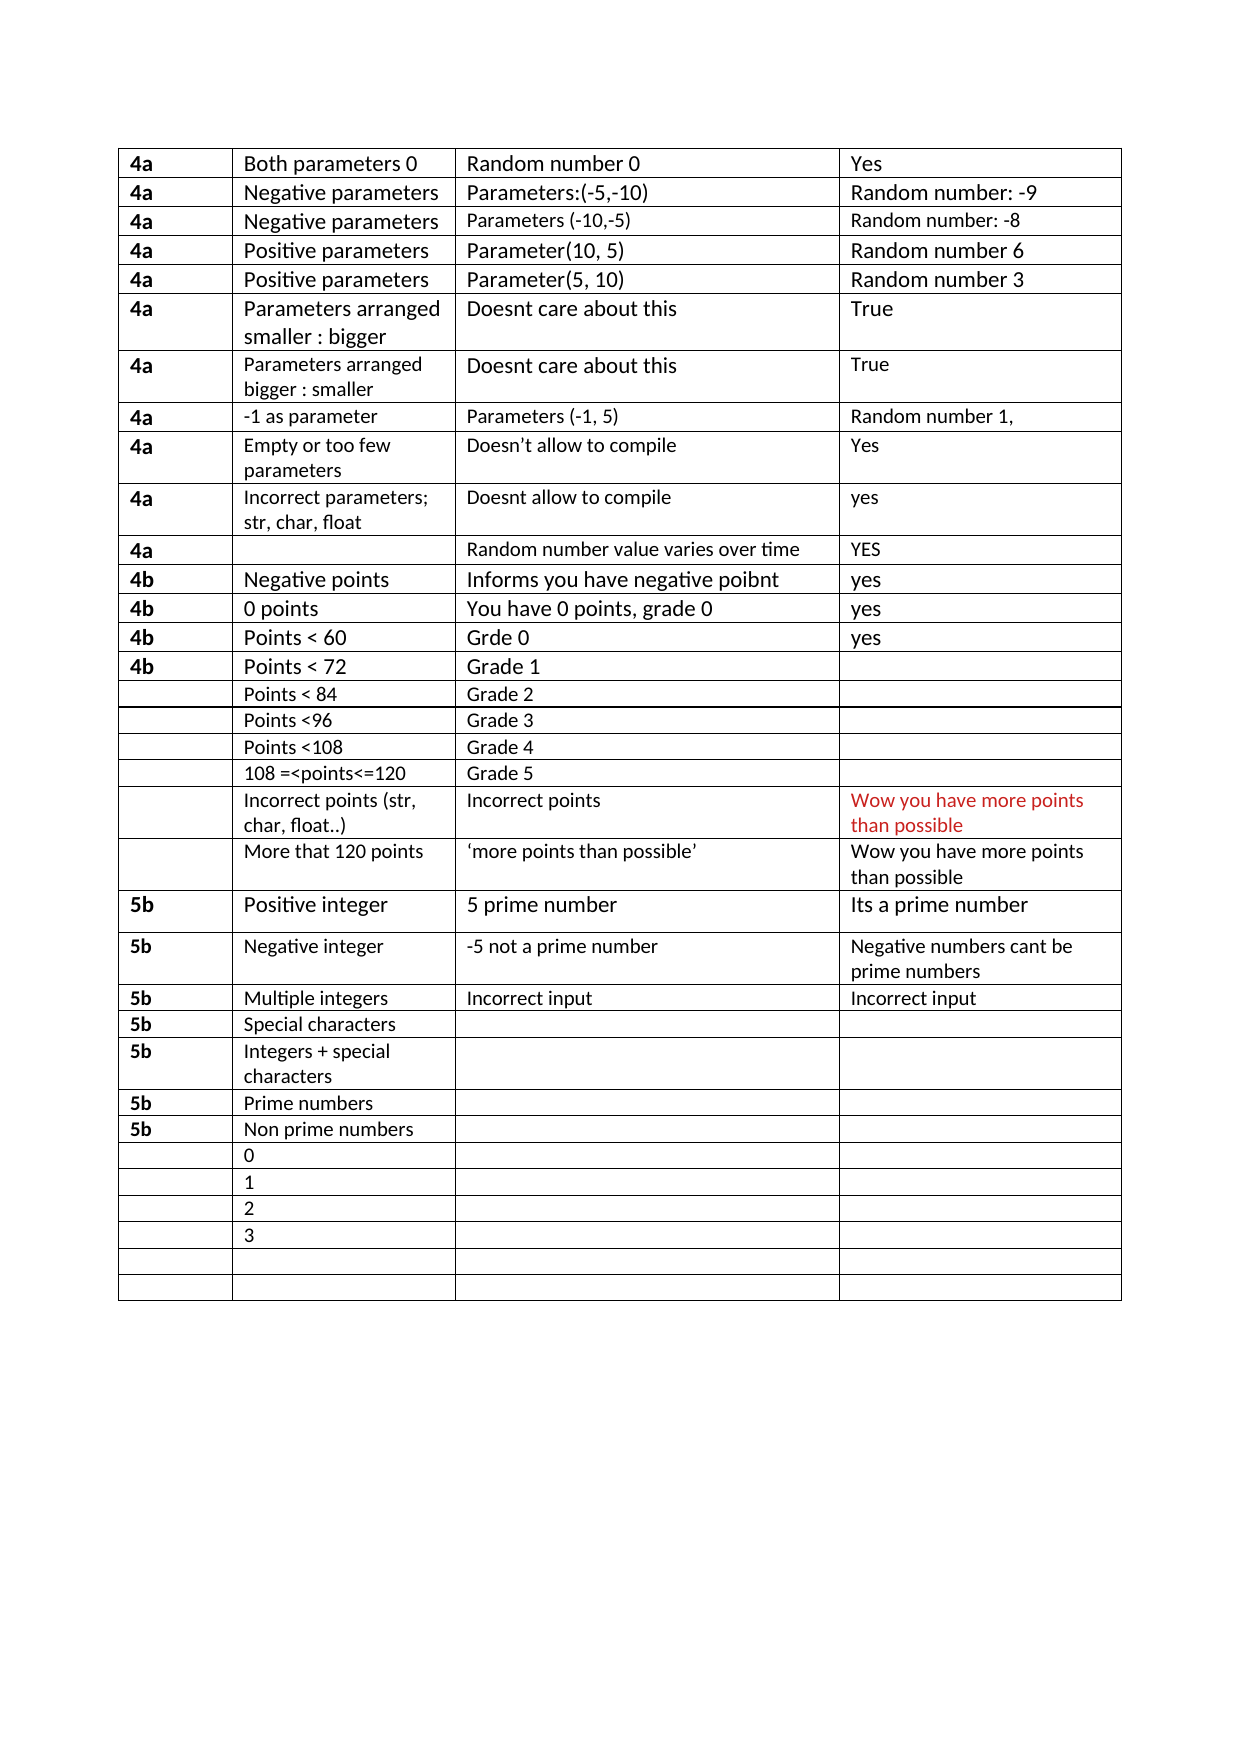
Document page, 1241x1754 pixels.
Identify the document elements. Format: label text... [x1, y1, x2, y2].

table_cell Special characters [233, 1011, 455, 1037]
table_cell Points < 84 [233, 681, 455, 706]
table_cell YES [840, 536, 1121, 564]
table_cell [840, 1196, 1121, 1221]
table_cell [119, 1196, 232, 1221]
table_cell Points <96 [233, 708, 455, 733]
table_cell 5b [119, 1090, 232, 1115]
table_cell Points < 72 [233, 652, 455, 680]
table_cell Parameter(10, 5) [456, 236, 839, 264]
table_cell [456, 1038, 839, 1089]
table_cell 4a [119, 536, 232, 564]
table_cell 2 [233, 1196, 455, 1221]
table_cell Grde 0 [456, 623, 839, 651]
table_cell Non prime numbers [233, 1116, 455, 1142]
table_cell [840, 708, 1121, 733]
table_cell [840, 1038, 1121, 1089]
table_cell 3 [233, 1222, 455, 1247]
table_cell 0 [233, 1143, 455, 1168]
table_cell [456, 1011, 839, 1037]
table_cell More that 120 points [233, 839, 455, 889]
table_cell 4a [119, 149, 232, 177]
table_cell Random number 6 [840, 236, 1121, 264]
table_cell Yes [840, 432, 1121, 483]
table_cell Parameters:(-5,-10) [456, 178, 839, 206]
table_cell Parameter(5, 10) [456, 265, 839, 293]
table_cell yes [840, 594, 1121, 622]
table_cell Doesnt allow to compile [456, 484, 839, 535]
table_cell Doesnt care about this [456, 294, 839, 350]
table_cell [119, 760, 232, 786]
table_cell Random number: -8 [840, 207, 1121, 235]
table_cell [119, 681, 232, 706]
table_cell [119, 1222, 232, 1247]
table_cell -5 not a prime number [456, 933, 839, 984]
table_cell Parameters arranged bigger : smaller [233, 351, 455, 402]
table_cell [840, 1275, 1121, 1300]
table_cell 4a [119, 265, 232, 293]
table_cell [840, 734, 1121, 759]
table_cell 4b [119, 652, 232, 680]
table_cell Random number: -9 [840, 178, 1121, 206]
table_cell Random number 3 [840, 265, 1121, 293]
table_cell [119, 734, 232, 759]
table_cell [456, 1116, 839, 1142]
table_cell Multiple integers [233, 985, 455, 1010]
table_cell Random number 1, [840, 403, 1121, 431]
table_cell 4a [119, 294, 232, 350]
table_cell [456, 1143, 839, 1168]
table_cell 4a [119, 351, 232, 402]
table_cell [840, 652, 1121, 680]
table_cell 5b [119, 1116, 232, 1142]
table_cell [840, 1222, 1121, 1247]
table_cell 5b [119, 933, 232, 984]
table_cell Random number value varies over time [456, 536, 839, 564]
table_cell Informs you have negative poibnt [456, 565, 839, 593]
table_cell [119, 708, 232, 733]
table_cell ‘more points than possible’ [456, 839, 839, 889]
table_cell yes [840, 565, 1121, 593]
table_cell 4a [119, 432, 232, 483]
table_cell -1 as parameter [233, 403, 455, 431]
table_cell 1 [233, 1169, 455, 1194]
table_cell Negative points [233, 565, 455, 593]
table_cell Incorrect parameters; str, char, float [233, 484, 455, 535]
table_cell [456, 1249, 839, 1274]
table_cell Negative parameters [233, 178, 455, 206]
table_cell [119, 1275, 232, 1300]
table_cell 4b [119, 565, 232, 593]
table_cell [456, 1090, 839, 1115]
table_cell 4a [119, 207, 232, 235]
table_cell [119, 787, 232, 838]
table_cell Positive parameters [233, 236, 455, 264]
table_cell Doesn’t allow to compile [456, 432, 839, 483]
table_cell 4a [119, 484, 232, 535]
table_cell [233, 536, 455, 564]
table_cell [456, 1275, 839, 1300]
table_cell 4a [119, 403, 232, 431]
table_cell [840, 1090, 1121, 1115]
table_cell 5 prime number [456, 891, 839, 932]
table_cell 5b [119, 1011, 232, 1037]
table_cell [456, 1169, 839, 1194]
table_cell 0 points [233, 594, 455, 622]
table_cell Parameters (-1, 5) [456, 403, 839, 431]
table_cell [456, 1196, 839, 1221]
table_cell 5b [119, 1038, 232, 1089]
table_cell Grade 3 [456, 708, 839, 733]
table_cell [840, 1143, 1121, 1168]
table_cell Grade 5 [456, 760, 839, 786]
table_cell Yes [840, 149, 1121, 177]
table_cell Parameters arranged smaller : bigger [233, 294, 455, 350]
table_cell Random number 0 [456, 149, 839, 177]
table_cell 4b [119, 594, 232, 622]
table_cell Integers + special characters [233, 1038, 455, 1089]
table_cell 5b [119, 891, 232, 932]
table_cell Grade 2 [456, 681, 839, 706]
table_cell [233, 1275, 455, 1300]
table_cell yes [840, 484, 1121, 535]
table_cell Incorrect points (str, char, float..) [233, 787, 455, 838]
table_cell [119, 1169, 232, 1194]
table_cell Points < 60 [233, 623, 455, 651]
table_cell Negative parameters [233, 207, 455, 235]
table_cell You have 0 points, grade 0 [456, 594, 839, 622]
table_cell Incorrect input [840, 985, 1121, 1010]
table_cell Positive integer [233, 891, 455, 932]
table_cell Both parameters 0 [233, 149, 455, 177]
table_cell Prime numbers [233, 1090, 455, 1115]
table_cell [840, 1116, 1121, 1142]
table_cell [840, 1011, 1121, 1037]
table_cell 4a [119, 236, 232, 264]
table_cell 5b [119, 985, 232, 1010]
table_cell Empty or too few parameters [233, 432, 455, 483]
table_cell [840, 1249, 1121, 1274]
table_cell yes [840, 623, 1121, 651]
table_cell True [840, 351, 1121, 402]
table_cell Incorrect points [456, 787, 839, 838]
table_cell Grade 1 [456, 652, 839, 680]
table_cell Its a prime number [840, 891, 1121, 932]
table_cell [840, 760, 1121, 786]
table_cell Incorrect input [456, 985, 839, 1010]
table_cell Wow you have more points than possible [840, 787, 1121, 838]
table_cell [840, 681, 1121, 706]
table_cell Grade 4 [456, 734, 839, 759]
table_cell Points <108 [233, 734, 455, 759]
table_cell Doesnt care about this [456, 351, 839, 402]
table_cell [119, 839, 232, 889]
table_cell [119, 1143, 232, 1168]
table_cell [119, 1249, 232, 1274]
table_cell [840, 1169, 1121, 1194]
table_cell 4b [119, 623, 232, 651]
table_cell Parameters (-10,-5) [456, 207, 839, 235]
table_cell Wow you have more points than possible [840, 839, 1121, 889]
table_cell Negative numbers cant be prime numbers [840, 933, 1121, 984]
table_cell [233, 1249, 455, 1274]
table_cell Negative integer [233, 933, 455, 984]
table_cell Positive parameters [233, 265, 455, 293]
table_cell [456, 1222, 839, 1247]
table_cell 108 =<points<=120 [233, 760, 455, 786]
table_cell True [840, 294, 1121, 350]
table_cell 4a [119, 178, 232, 206]
